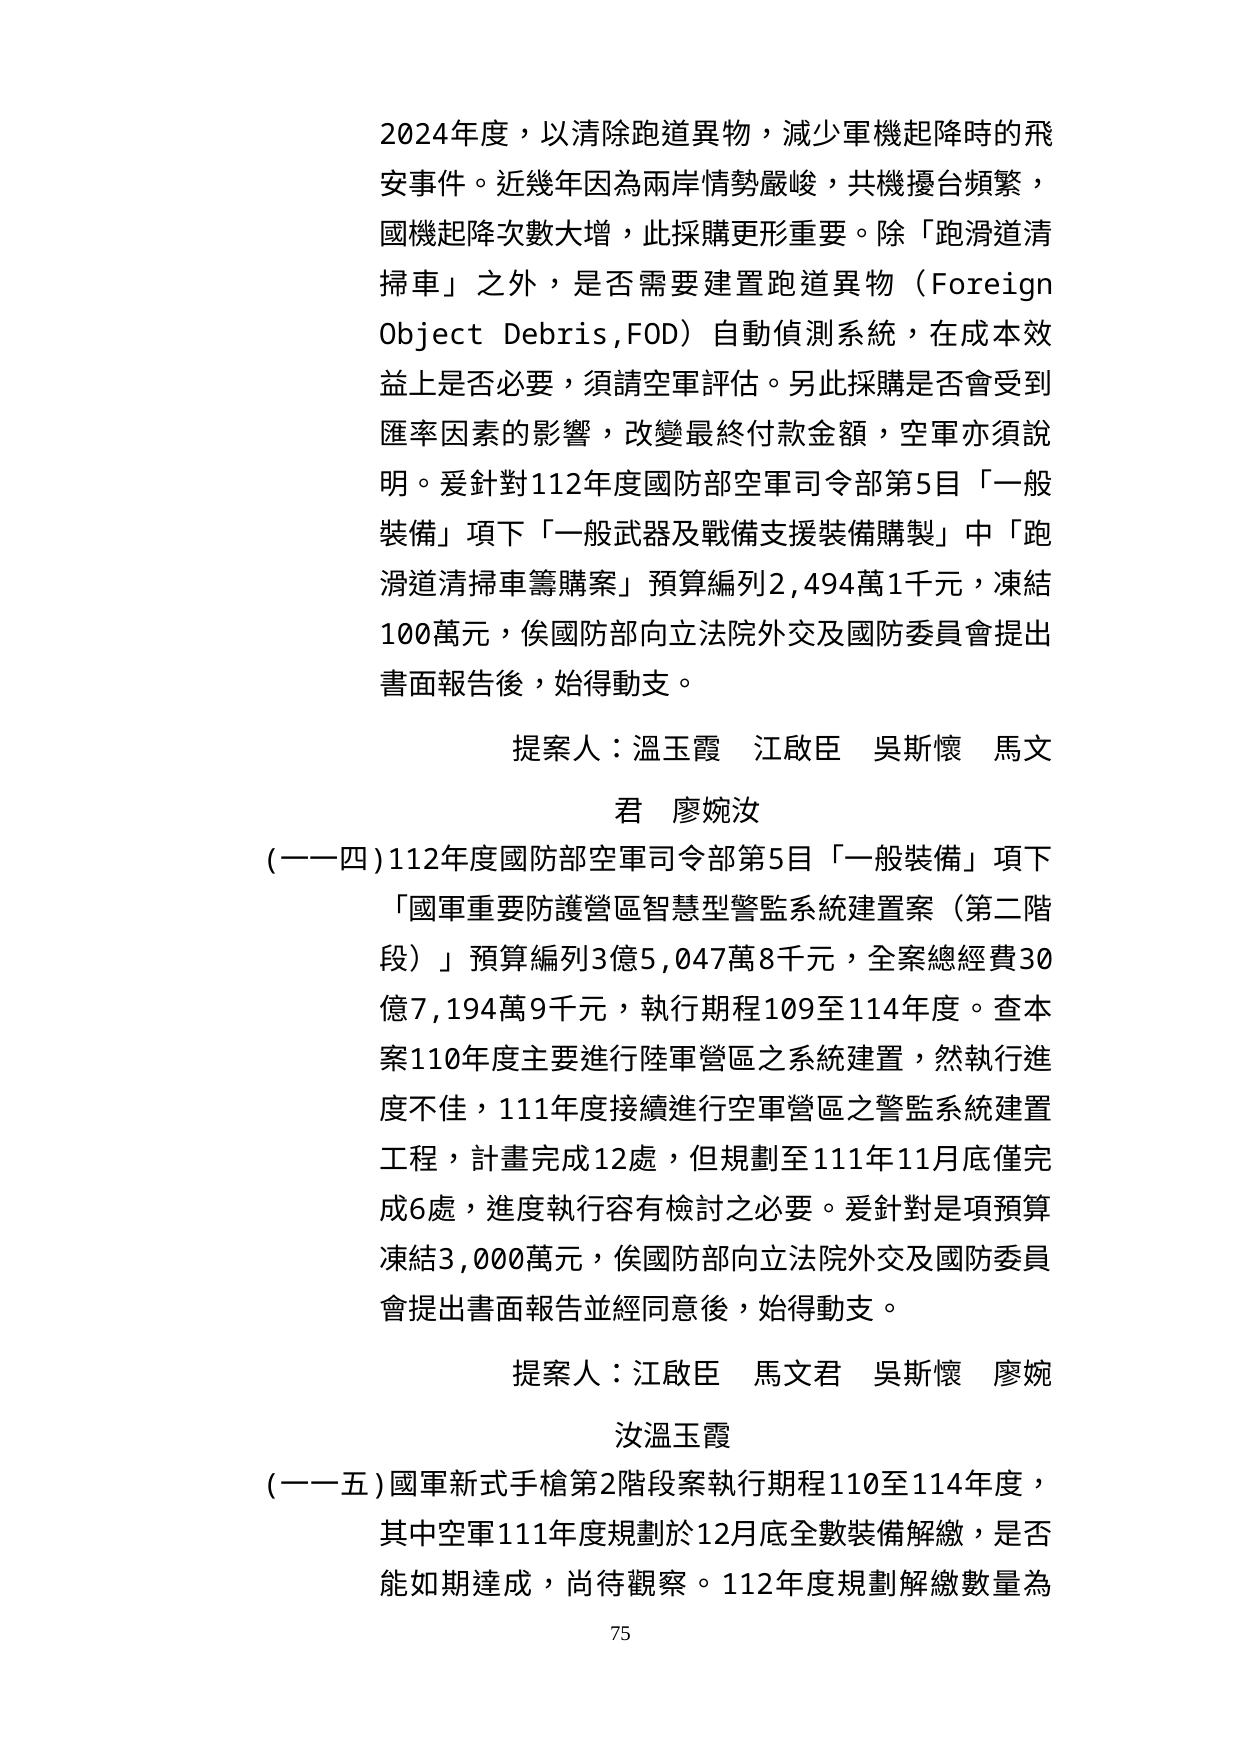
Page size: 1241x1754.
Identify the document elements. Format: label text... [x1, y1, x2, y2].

text 2024年度，以清除跑道異物，減少軍機起降時的飛安事件。近幾年因為兩岸情勢嚴峻，共機擾台頻繁，國機起降次數大增，此採購更形重要。除「跑滑道清掃車」之外，是否需要建置跑道異物（Foreign Object Debris,FOD）自動偵測系統，在成本效益上是否必要，須請空軍評估。另此採購是否會受到匯率因素的影響，改變最終付款金額，空軍亦須說明。爰針對112年度國防部空軍司令部第5目「一般裝備」項下「一般武器及戰備支援裝備購製」中「跑滑道清掃車籌購案」預算編列2,494萬1千元，凍結100萬元，俟國防部向立法院外交及國防委員會提出書面報告後，始得動支。 [262, 105, 1053, 705]
text (一一五)國軍新式手槍第2階段案執行期程110至114年度，其中空軍111年度規劃於12月底全數裝備解繳，是否能如期達成，尚待觀察。112年度規劃解繳數量為 [262, 1455, 1053, 1605]
text (一一四)112年度國防部空軍司令部第5目「一般裝備」項下「國軍重要防護營區智慧型警監系統建置案（第二階段）」預算編列3億5,047萬8千元，全案總經費30億7,194萬9千元，執行期程109至114年度。查本案110年度主要進行陸軍營區之系統建置，然執行進度不佳，111年度接續進行空軍營區之警監系統建置工程，計畫完成12處，但規劃至111年11月底僅完成6處，進度執行容有檢討之必要。爰針對是項預算凍結3,000萬元，俟國防部向立法院外交及國防委員會提出書面報告並經同意後，始得動支。 [262, 830, 1053, 1330]
text 提案人：江啟臣 馬文君 吳斯懷 廖婉汝溫玉霞 [512, 1330, 1053, 1455]
text 提案人：溫玉霞 江啟臣 吳斯懷 馬文君 廖婉汝 [512, 705, 1053, 830]
